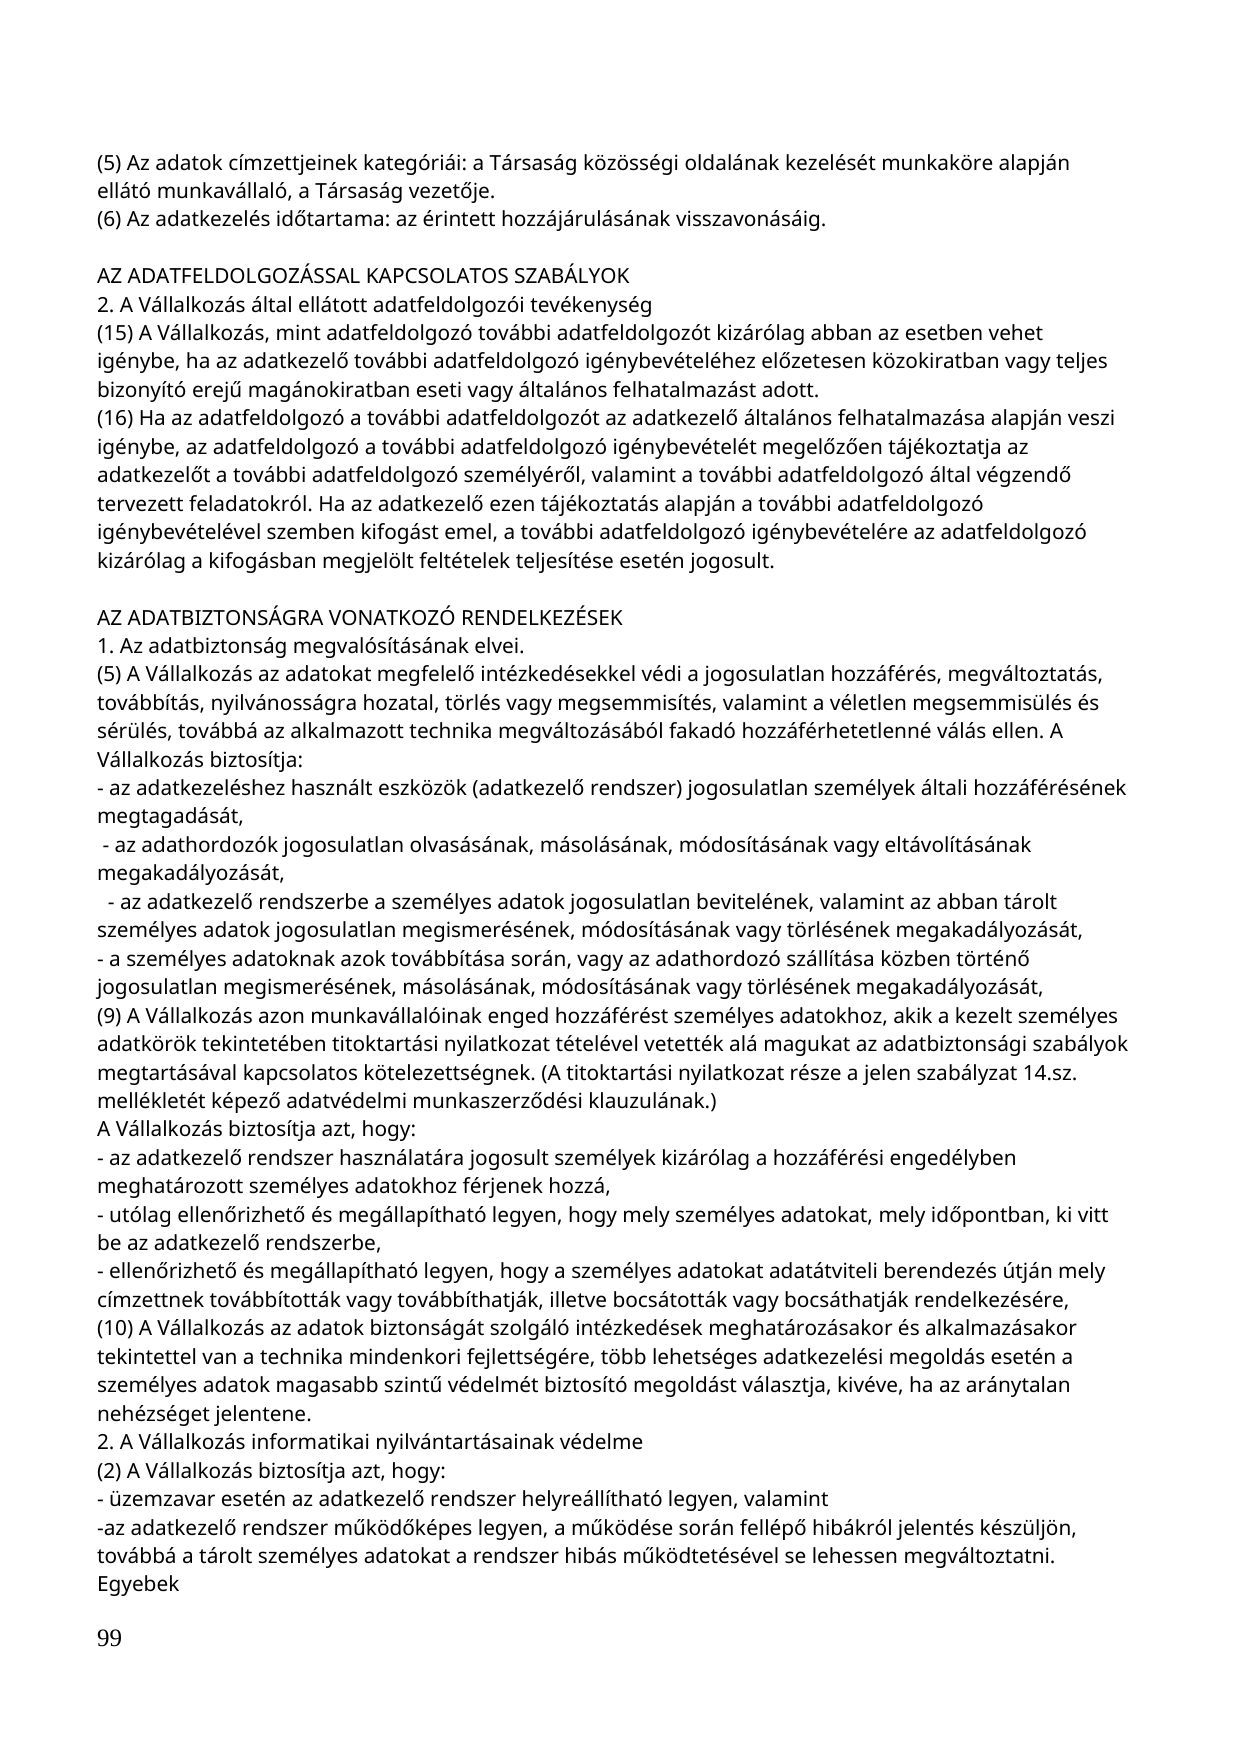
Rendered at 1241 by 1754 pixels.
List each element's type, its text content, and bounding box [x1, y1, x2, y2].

text (9) A Vállalkozás azon munkavállalóinak enged hozzáférést személyes adatokhoz, akik a kezelt személyes adatkörök tekintetében titoktartási nyilatkozat tételével vetették alá magukat az adatbiztonsági szabályok megtartásával kapcsolatos kötelezettségnek. (A titoktartási nyilatkozat része a jelen szabályzat 14.sz. mellékletét képező adatvédelmi munkaszerződési klauzulának.) [97, 1001, 1130, 1114]
text (2) A Vállalkozás biztosítja azt, hogy: [97, 1456, 1130, 1484]
text - ellenőrizhető és megállapítható legyen, hogy a személyes adatokat adatátviteli berendezés útján mely címzettnek továbbították vagy továbbíthatják, illetve bocsátották vagy bocsáthatják rendelkezésére, [97, 1257, 1130, 1313]
text (6) Az adatkezelés időtartama: az érintett hozzájárulásának visszavonásáig. [97, 204, 1130, 233]
text -az adatkezelő rendszer működőképes legyen, a működése során fellépő hibákról jelentés készüljön, továbbá a tárolt személyes adatokat a rendszer hibás működtetésével se lehessen megváltoztatni. [97, 1513, 1130, 1569]
text (16) Ha az adatfeldolgozó a további adatfeldolgozót az adatkezelő általános felhatalmazása alapján veszi igénybe, az adatfeldolgozó a további adatfeldolgozó igénybevételét megelőzően tájékoztatja az adatkezelőt a további adatfeldolgozó személyéről, valamint a további adatfeldolgozó által végzendő tervezett feladatokról. Ha az adatkezelő ezen tájékoztatás alapján a további adatfeldolgozó igénybevételével szemben kifogást emel, a további adatfeldolgozó igénybevételére az adatfeldolgozó kizárólag a kifogásban megjelölt feltételek teljesítése esetén jogosult. [97, 403, 1130, 574]
text - üzemzavar esetén az adatkezelő rendszer helyreállítható legyen, valamint [97, 1484, 1130, 1513]
text 1. Az adatbiztonság megvalósításának elvei. [97, 631, 1130, 659]
text (5) A Vállalkozás az adatokat megfelelő intézkedésekkel védi a jogosulatlan hozzáférés, megváltoztatás, továbbítás, nyilvánosságra hozatal, törlés vagy megsemmisítés, valamint a véletlen megsemmisülés és sérülés, továbbá az alkalmazott technika megváltozásából fakadó hozzáférhetetlenné válás ellen. A Vállalkozás biztosítja: [97, 659, 1130, 773]
text A Vállalkozás biztosítja azt, hogy: [97, 1114, 1130, 1143]
text Egyebek [97, 1569, 1130, 1598]
text AZ ADATFELDOLGOZÁSSAL KAPCSOLATOS SZABÁLYOK [97, 261, 1130, 290]
text 2. A Vállalkozás informatikai nyilvántartásainak védelme [97, 1427, 1130, 1456]
text 2. A Vállalkozás által ellátott adatfeldolgozói tevékenység [97, 290, 1130, 318]
text - az adatkezelő rendszerbe a személyes adatok jogosulatlan bevitelének, valamint az abban tárolt személyes adatok jogosulatlan megismerésének, módosításának vagy törlésének megakadályozását, [97, 887, 1130, 944]
text (10) A Vállalkozás az adatok biztonságát szolgáló intézkedések meghatározásakor és alkalmazásakor tekintettel van a technika mindenkori fejlettségére, több lehetséges adatkezelési megoldás esetén a személyes adatok magasabb szintű védelmét biztosító megoldást választja, kivéve, ha az aránytalan nehézséget jelentene. [97, 1313, 1130, 1427]
text (5) Az adatok címzettjeinek kategóriái: a Társaság közösségi oldalának kezelését munkaköre alapján ellátó munkavállaló, a Társaság vezetője. [97, 148, 1130, 204]
text AZ ADATBIZTONSÁGRA VONATKOZÓ RENDELKEZÉSEK [97, 603, 1130, 631]
text - a személyes adatoknak azok továbbítása során, vagy az adathordozó szállítása közben történő jogosulatlan megismerésének, másolásának, módosításának vagy törlésének megakadályozását, [97, 944, 1130, 1001]
text (15) A Vállalkozás, mint adatfeldolgozó további adatfeldolgozót kizárólag abban az esetben vehet igénybe, ha az adatkezelő további adatfeldolgozó igénybevételéhez előzetesen közokiratban vagy teljes bizonyító erejű magánokiratban eseti vagy általános felhatalmazást adott. [97, 318, 1130, 403]
text - az adatkezelő rendszer használatára jogosult személyek kizárólag a hozzáférési engedélyben meghatározott személyes adatokhoz férjenek hozzá, [97, 1143, 1130, 1200]
text - az adathordozók jogosulatlan olvasásának, másolásának, módosításának vagy eltávolításának megakadályozását, [97, 830, 1130, 887]
text - az adatkezeléshez használt eszközök (adatkezelő rendszer) jogosulatlan személyek általi hozzáférésének megtagadását, [97, 773, 1130, 830]
text - utólag ellenőrizhető és megállapítható legyen, hogy mely személyes adatokat, mely időpontban, ki vitt be az adatkezelő rendszerbe, [97, 1200, 1130, 1257]
